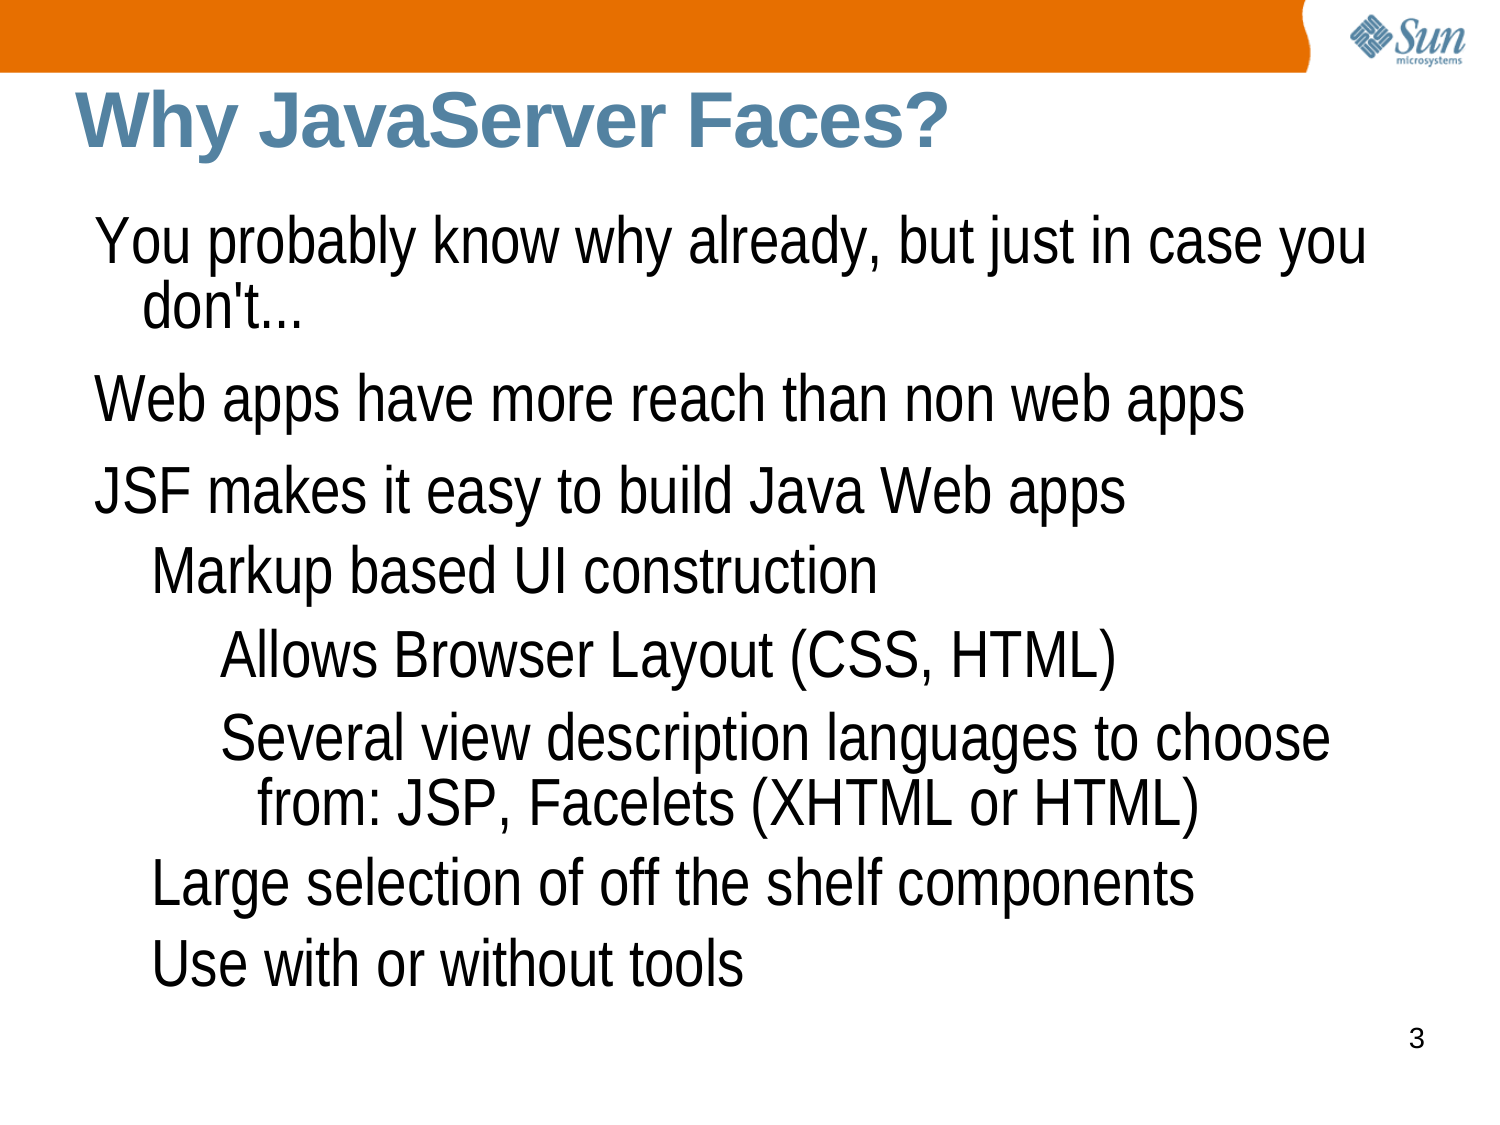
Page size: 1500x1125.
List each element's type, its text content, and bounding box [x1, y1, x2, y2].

picture [0, 0, 1500, 75]
title Why JavaServer Faces? [75, 83, 1437, 188]
list You probably know why already, but just in case you don't... Web apps have more reach than non web apps JSF makes it easy to build Java Web apps Markup based UI construction Allows Browser Layout (CSS, HTML) Several view description languages to choose from: JSP, Facelets (XHTML or HTML) Large selection of off the shelf components Use with or without tools [75, 211, 1412, 1013]
